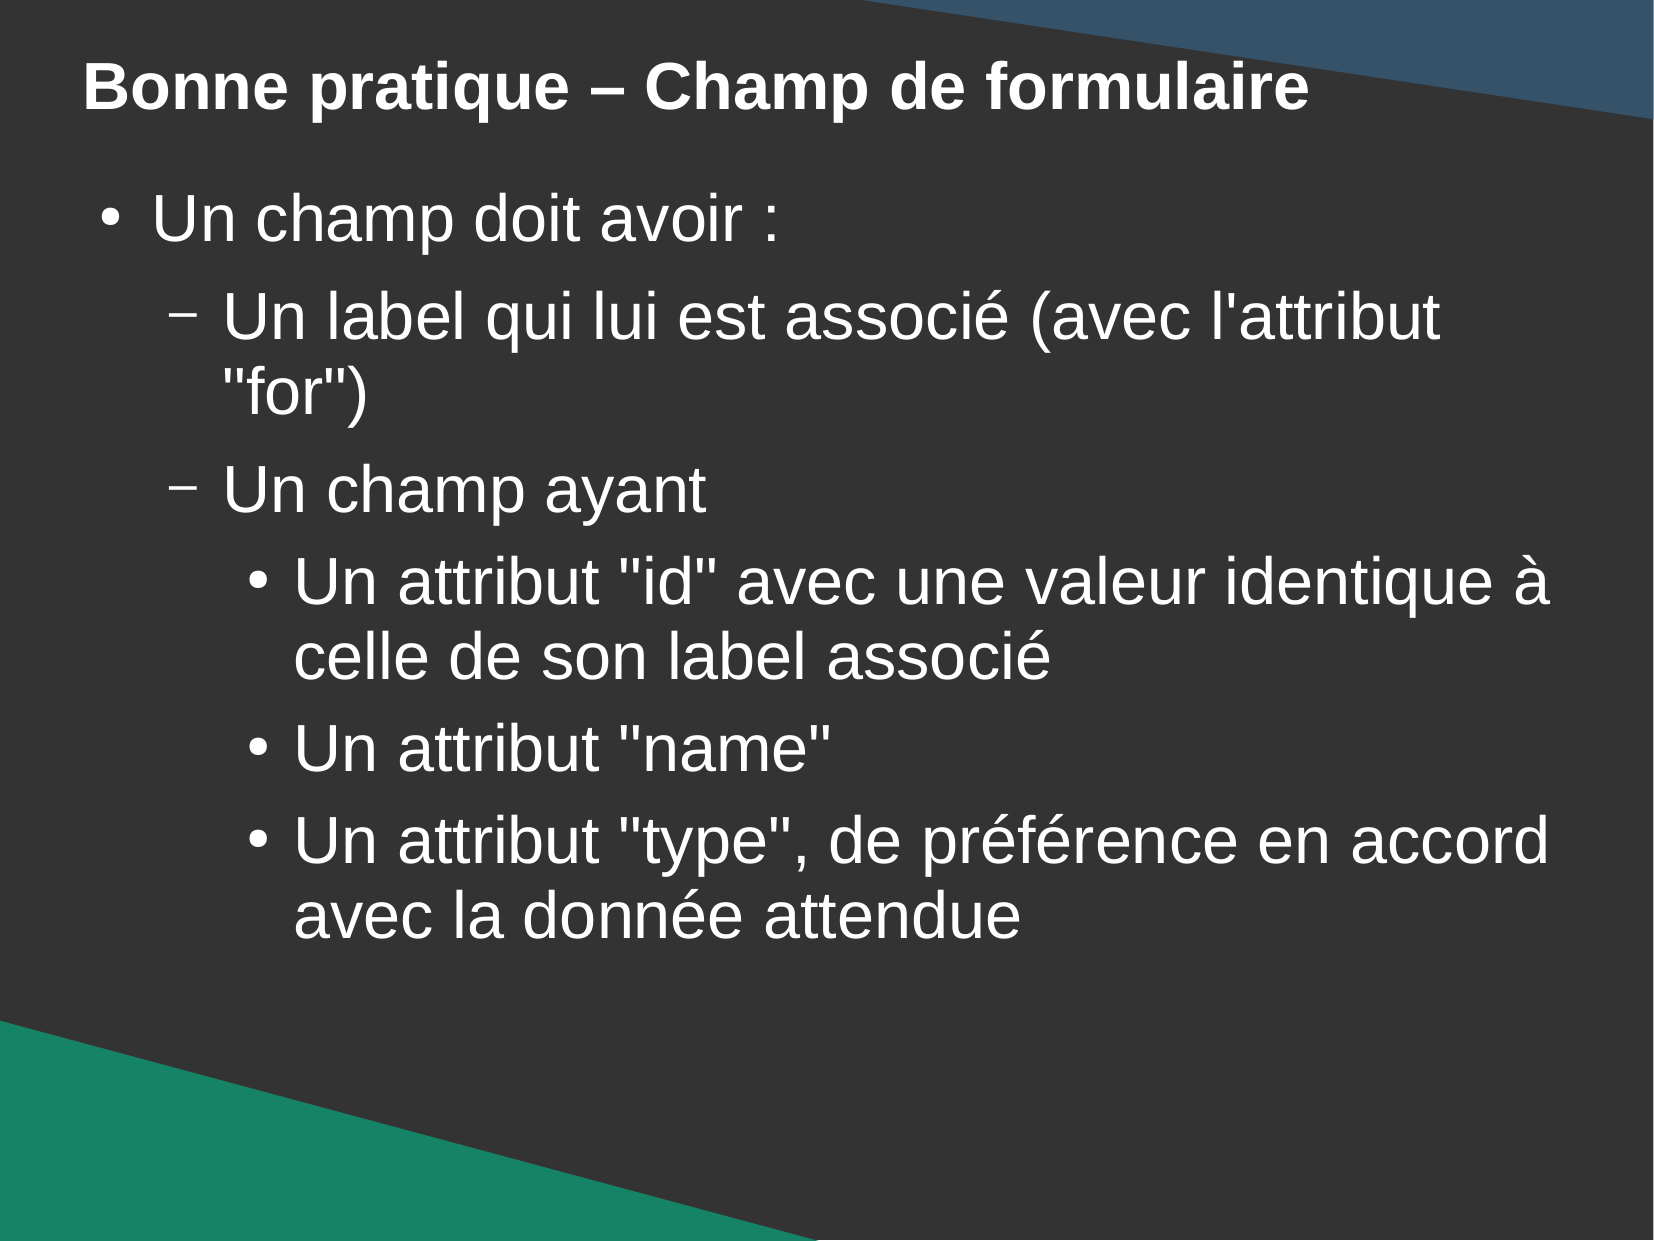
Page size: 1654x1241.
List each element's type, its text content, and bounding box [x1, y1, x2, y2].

list Un champ doit avoir : Un label qui lui est associé (avec l'attribut "for") Un champ ayant Un attribut "id" avec une valeur identique à celle de son label associé Un attribut "name" Un attribut "type", de préférence en accord avec la donnée attendue [80, 180, 1605, 1063]
title Bonne pratique – Champ de formulaire [82, 49, 1571, 162]
text_box [0, 1020, 819, 1241]
text_box [861, 0, 1654, 120]
